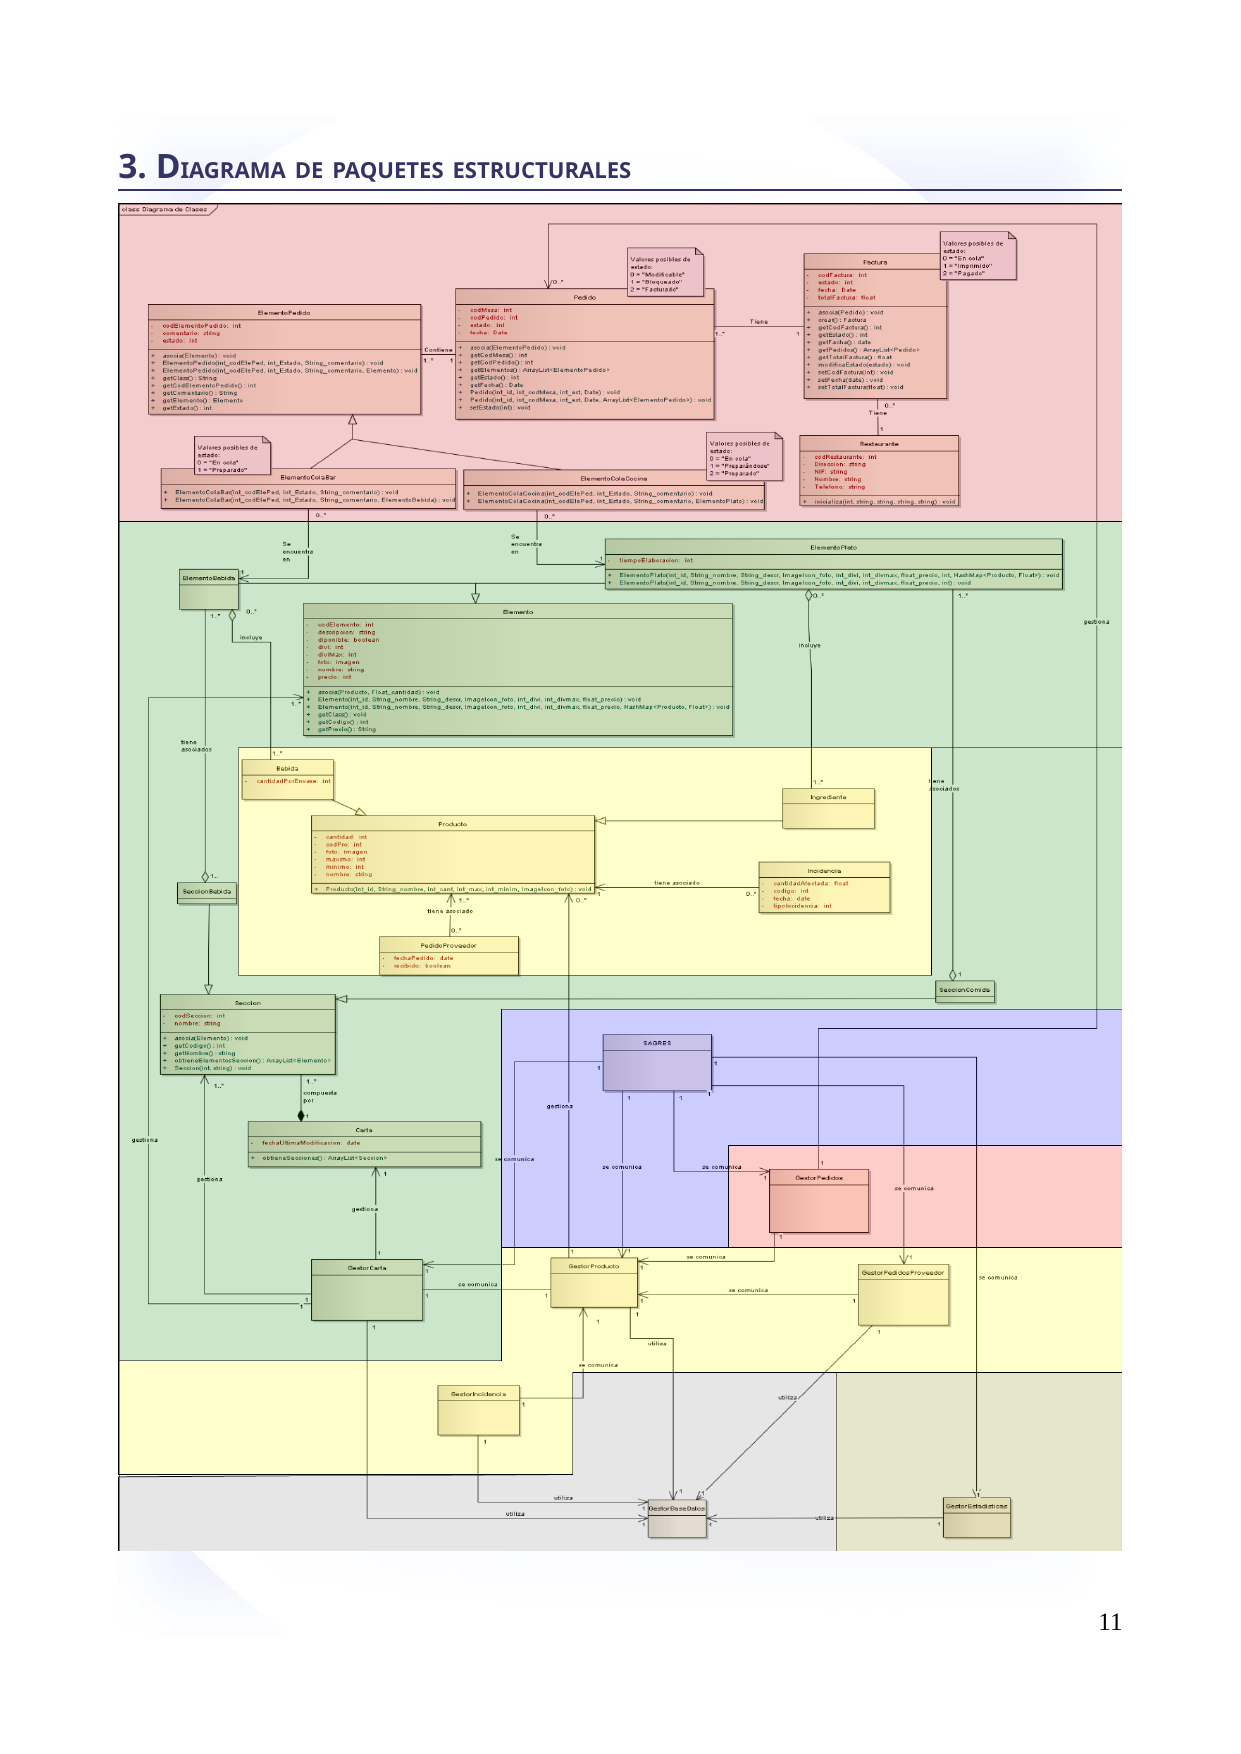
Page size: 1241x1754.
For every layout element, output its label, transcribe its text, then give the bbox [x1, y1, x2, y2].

subtitle 3. Diagrama de paquetes estructurales [118, 143, 1122, 189]
picture [118, 191, 1122, 1636]
picture [118, 118, 1122, 143]
